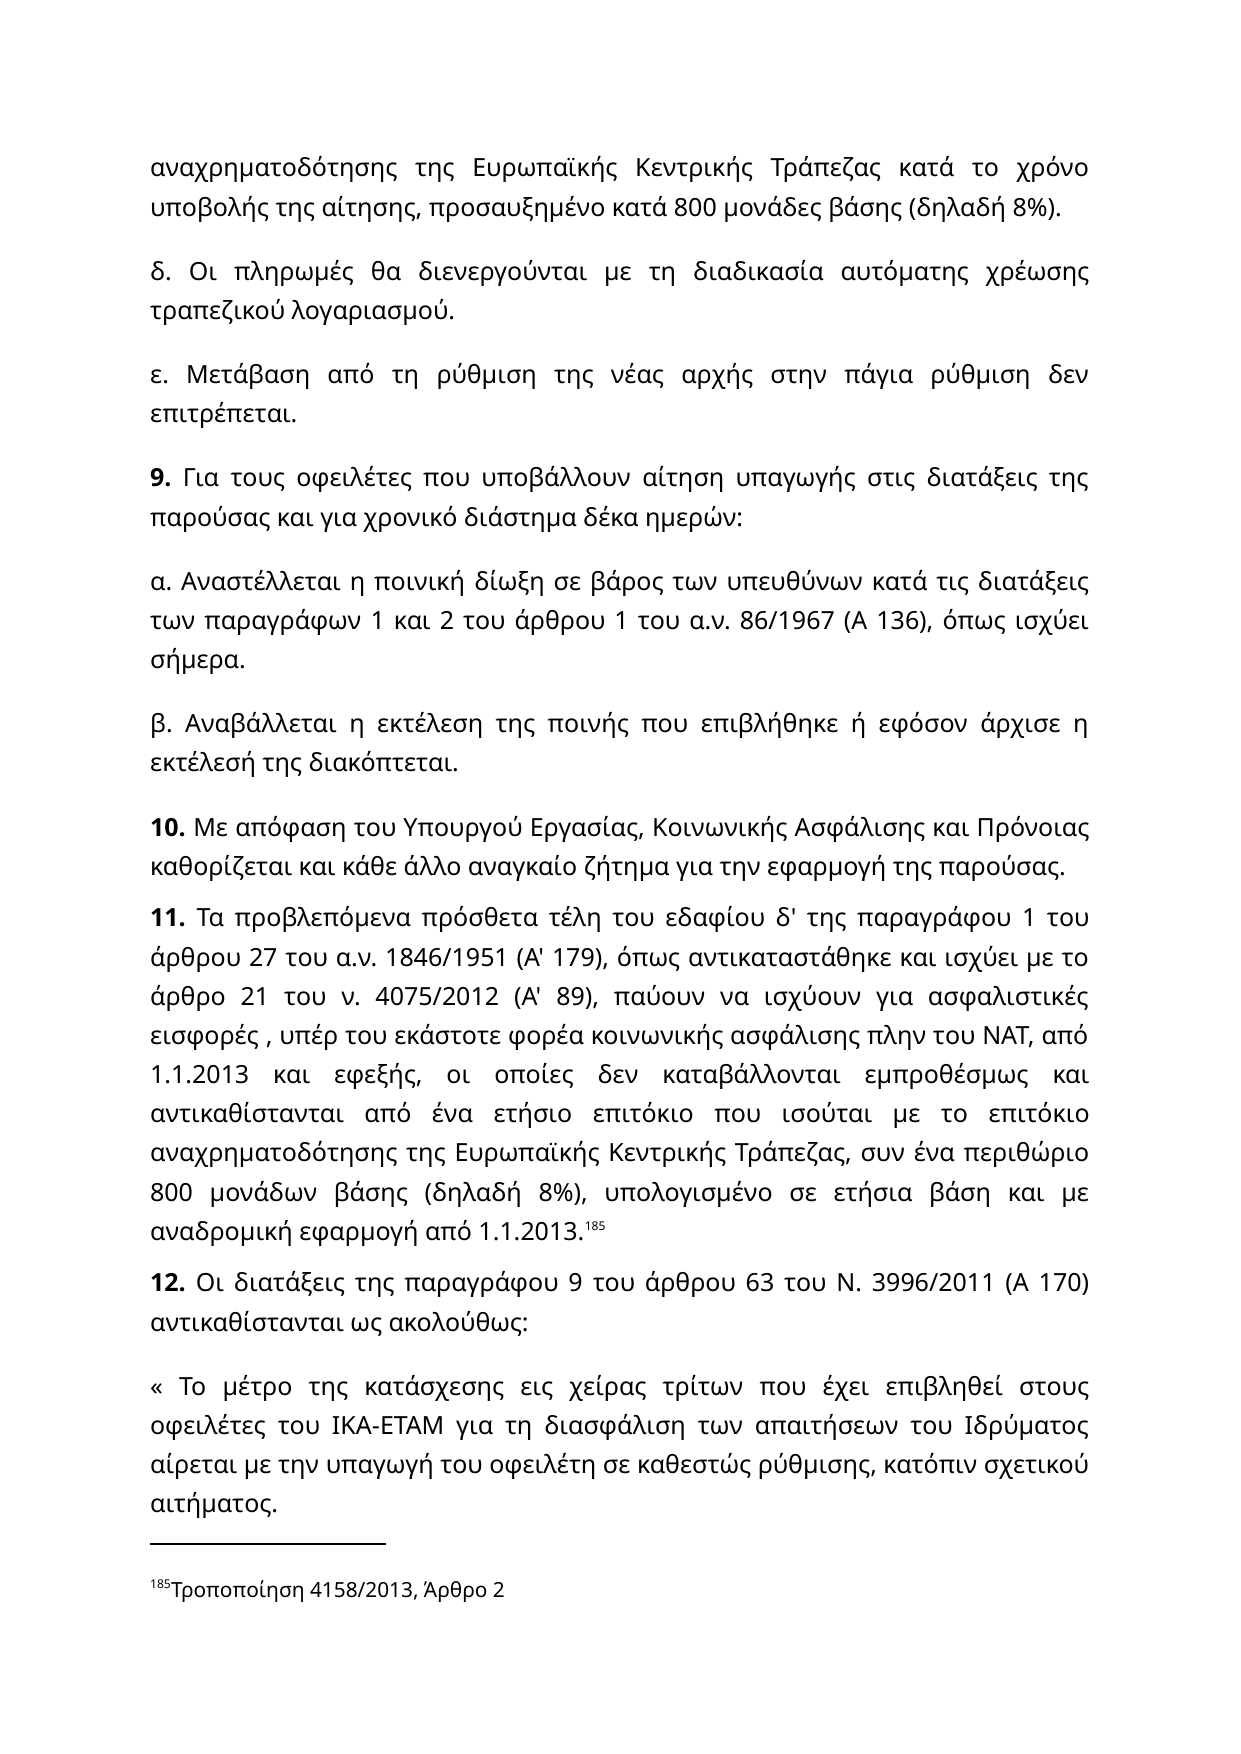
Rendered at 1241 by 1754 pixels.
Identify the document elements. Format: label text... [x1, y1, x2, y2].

text 11. Τα προβλεπόμενα πρόσθετα τέλη του εδαφίου δ' της παραγράφου 1 του άρθρου 27 του α.ν. 1846/1951 (Α' 179), όπως αντικαταστάθηκε και ισχύει με το άρθρο 21 του ν. 4075/2012 (Α' 89), παύουν να ισχύουν για ασφαλιστικές εισφορές , υπέρ του εκάστοτε φορέα κοινωνικής ασφάλισης πλην του NAT, από 1.1.2013 και εφεξής, οι οποίες δεν καταβάλλονται εμπροθέσμως και αντικαθίστανται από ένα ετήσιο επιτόκιο που ισούται με το επιτόκιο αναχρηματοδότησης της Ευρωπαϊκής Κεντρικής Τράπεζας, συν ένα περιθώριο 800 μονάδων βάσης (δηλαδή 8%), υπολογισμένο σε ετήσια βάση και με αναδρομική εφαρμογή από 1.1.2013. [150, 900, 1090, 1247]
text 9. Για τους οφειλέτες που υποβάλλουν αίτηση υπαγωγής στις διατάξεις της παρούσας και για χρονικό διάστημα δέκα ημερών: [150, 460, 1090, 533]
text αναχρηματοδότησης της Ευρωπαϊκής Κεντρικής Τράπεζας κατά το χρόνο υποβολής της αίτησης, προσαυξημένο κατά 800 μονάδες βάσης (δηλαδή 8%). [150, 150, 1090, 223]
text 12. Οι διατάξεις της παραγράφου 9 του άρθρου 63 του Ν. 3996/2011 (Α 170) αντικαθίστανται ως ακολούθως: [150, 1265, 1090, 1338]
text Τροποποίηση 4158/2013, Άρθρο 2 [150, 1576, 1090, 1604]
text δ. Οι πληρωμές θα διενεργούνται με τη διαδικασία αυτόματης χρέωσης τραπεζικού λογαριασμού. [150, 253, 1090, 327]
text β. Αναβάλλεται η εκτέλεση της ποινής που επιβλήθηκε ή εφόσον άρχισε η εκτέλεσή της διακόπτεται. [150, 706, 1090, 779]
text « Το μέτρο της κατάσχεσης εις χείρας τρίτων που έχει επιβληθεί στους οφειλέτες του ΙΚΑ-ΕΤΑΜ για τη διασφάλιση των απαιτήσεων του Ιδρύματος αίρεται με την υπαγωγή του οφειλέτη σε καθεστώς ρύθμισης, κατόπιν σχετικού αιτήματος. [150, 1368, 1090, 1520]
text 10. Με απόφαση του Υπουργού Εργασίας, Κοινωνικής Ασφάλισης και Πρόνοιας καθορίζεται και κάθε άλλο αναγκαίο ζήτημα για την εφαρμογή της παρούσας. [150, 809, 1090, 882]
text α. Αναστέλλεται η ποινική δίωξη σε βάρος των υπευθύνων κατά τις διατάξεις των παραγράφων 1 και 2 του άρθρου 1 του α.ν. 86/1967 (Α 136), όπως ισχύει σήμερα. [150, 563, 1090, 676]
text ε. Μετάβαση από τη ρύθμιση της νέας αρχής στην πάγια ρύθμιση δεν επιτρέπεται. [150, 357, 1090, 430]
